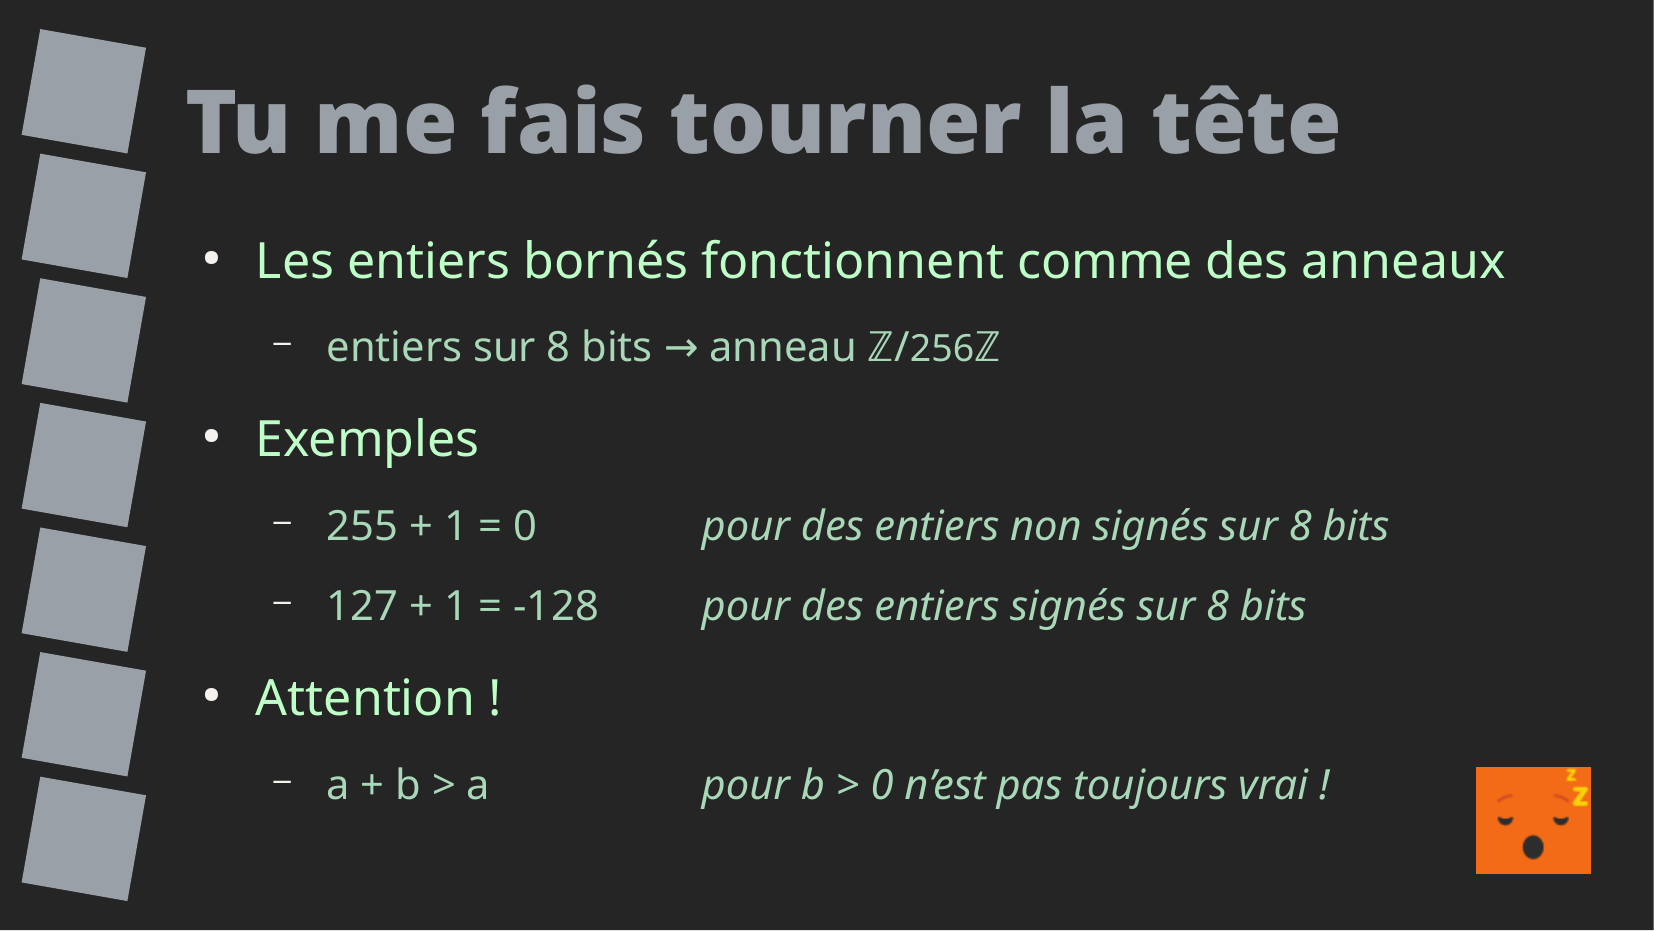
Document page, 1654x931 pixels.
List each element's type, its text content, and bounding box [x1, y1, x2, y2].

picture [1476, 767, 1591, 874]
title Tu me fais tourner la tête [184, 59, 1654, 154]
list Les entiers bornés fonctionnent comme des anneaux entiers sur 8 bits → anneau ℤ/256ℤ Exemples 255 + 1 = 0 pour des entiers non signés sur 8 bits 127 + 1 = -128 pour des entiers signés sur 8 bits Attention ! a + b > a pour b > 0 n’est pas toujours vrai ! [184, 225, 1636, 901]
